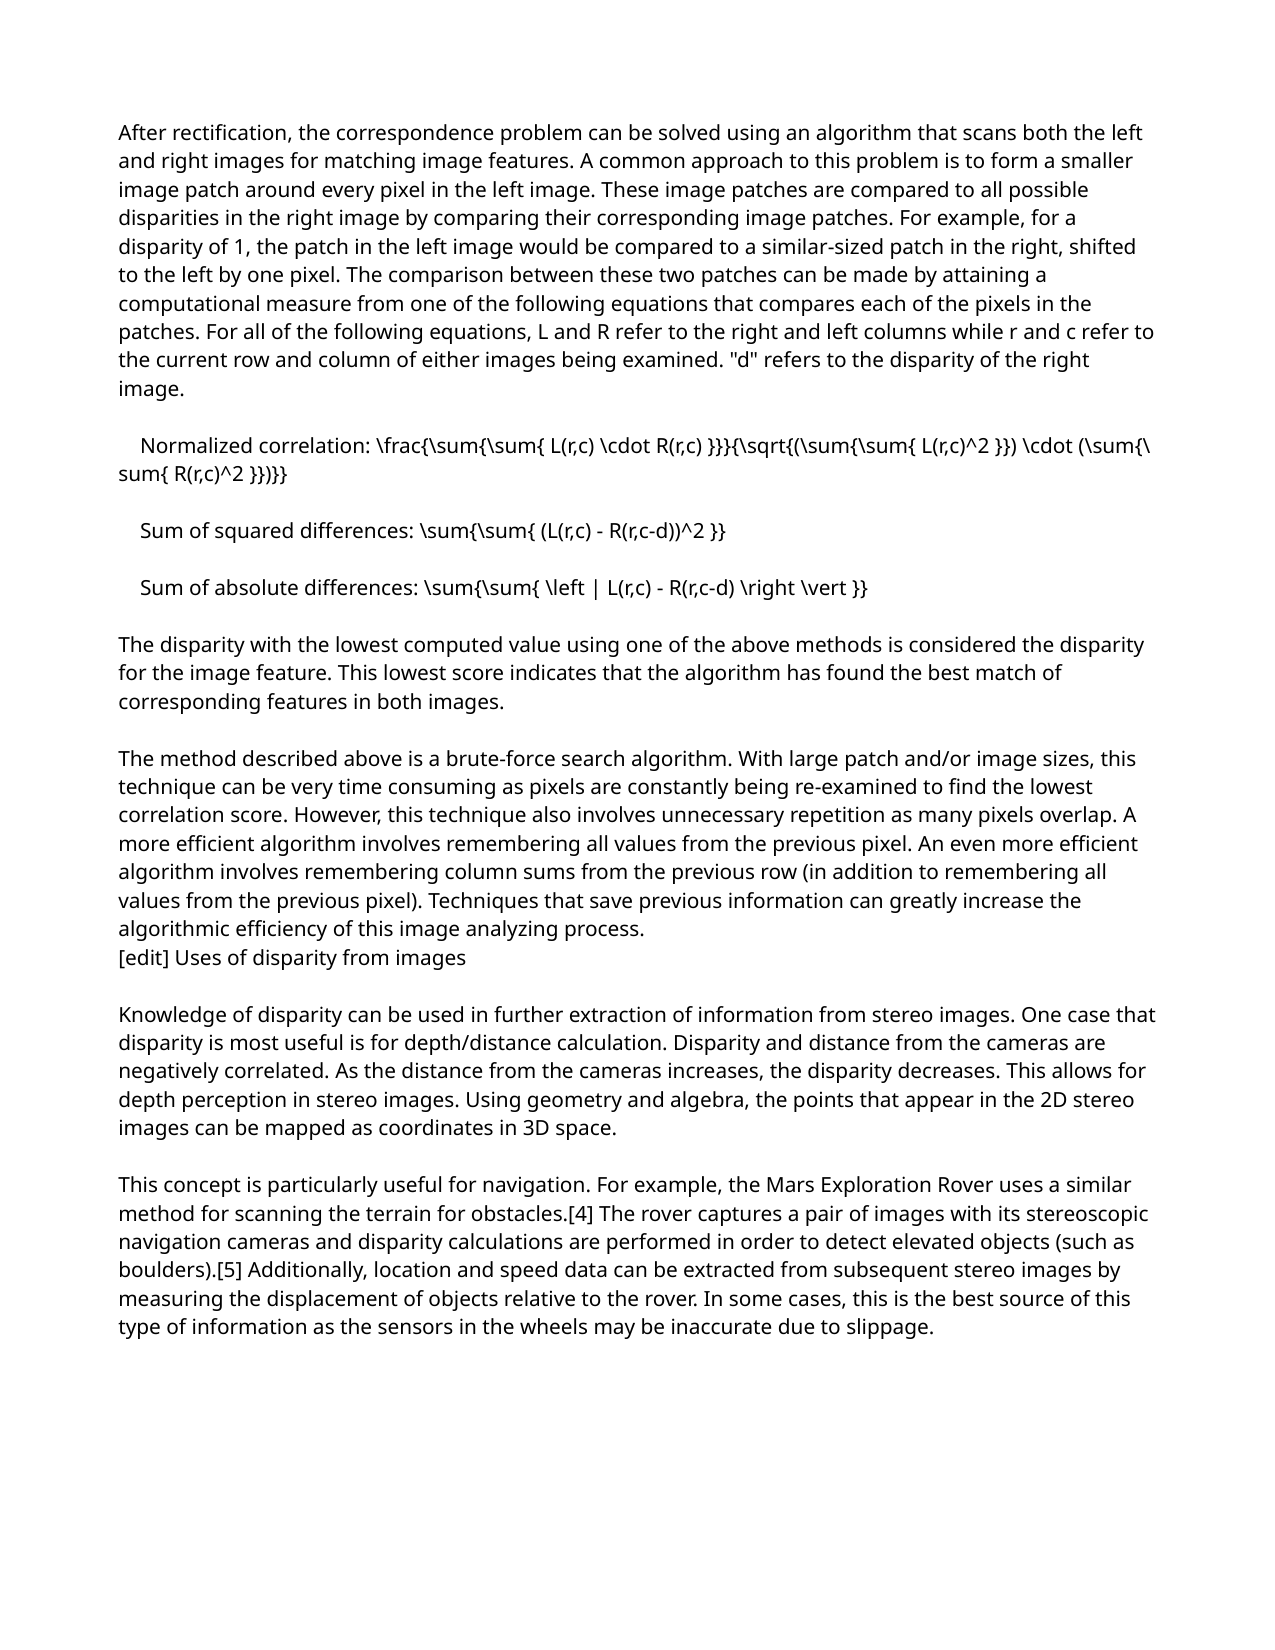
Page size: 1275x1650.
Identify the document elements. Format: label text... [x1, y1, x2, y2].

text Knowledge of disparity can be used in further extraction of information from stereo images. One case that disparity is most useful is for depth/distance calculation. Disparity and distance from the cameras are negatively correlated. As the distance from the cameras increases, the disparity decreases. This allows for depth perception in stereo images. Using geometry and algebra, the points that appear in the 2D stereo images can be mapped as coordinates in 3D space. [118, 1000, 1157, 1142]
text Normalized correlation: \frac{\sum{\sum{ L(r,c) \cdot R(r,c) }}}{\sqrt{(\sum{\sum{ L(r,c)^2 }}) \cdot (\sum{\sum{ R(r,c)^2 }})}} [118, 431, 1157, 488]
text The disparity with the lowest computed value using one of the above methods is considered the disparity for the image feature. This lowest score indicates that the algorithm has found the best match of corresponding features in both images. [118, 630, 1157, 715]
text This concept is particularly useful for navigation. For example, the Mars Exploration Rover uses a similar method for scanning the terrain for obstacles.[4] The rover captures a pair of images with its stereoscopic navigation cameras and disparity calculations are performed in order to detect elevated objects (such as boulders).[5] Additionally, location and speed data can be extracted from subsequent stereo images by measuring the displacement of objects relative to the rover. In some cases, this is the best source of this type of information as the sensors in the wheels may be inaccurate due to slippage. [118, 1170, 1157, 1341]
text Sum of squared differences: \sum{\sum{ (L(r,c) - R(r,c-d))^2 }} [118, 516, 1157, 545]
text The method described above is a brute-force search algorithm. With large patch and/or image sizes, this technique can be very time consuming as pixels are constantly being re-examined to find the lowest correlation score. However, this technique also involves unnecessary repetition as many pixels overlap. A more efficient algorithm involves remembering all values from the previous pixel. An even more efficient algorithm involves remembering column sums from the previous row (in addition to remembering all values from the previous pixel). Techniques that save previous information can greatly increase the algorithmic efficiency of this image analyzing process. [118, 744, 1157, 943]
text Sum of absolute differences: \sum{\sum{ \left | L(r,c) - R(r,c-d) \right \vert }} [118, 573, 1157, 602]
text [edit] Uses of disparity from images [118, 943, 1157, 971]
text After rectification, the correspondence problem can be solved using an algorithm that scans both the left and right images for matching image features. A common approach to this problem is to form a smaller image patch around every pixel in the left image. These image patches are compared to all possible disparities in the right image by comparing their corresponding image patches. For example, for a disparity of 1, the patch in the left image would be compared to a similar-sized patch in the right, shifted to the left by one pixel. The comparison between these two patches can be made by attaining a computational measure from one of the following equations that compares each of the pixels in the patches. For all of the following equations, L and R refer to the right and left columns while r and c refer to the current row and column of either images being examined. "d" refers to the disparity of the right image. [118, 118, 1157, 402]
